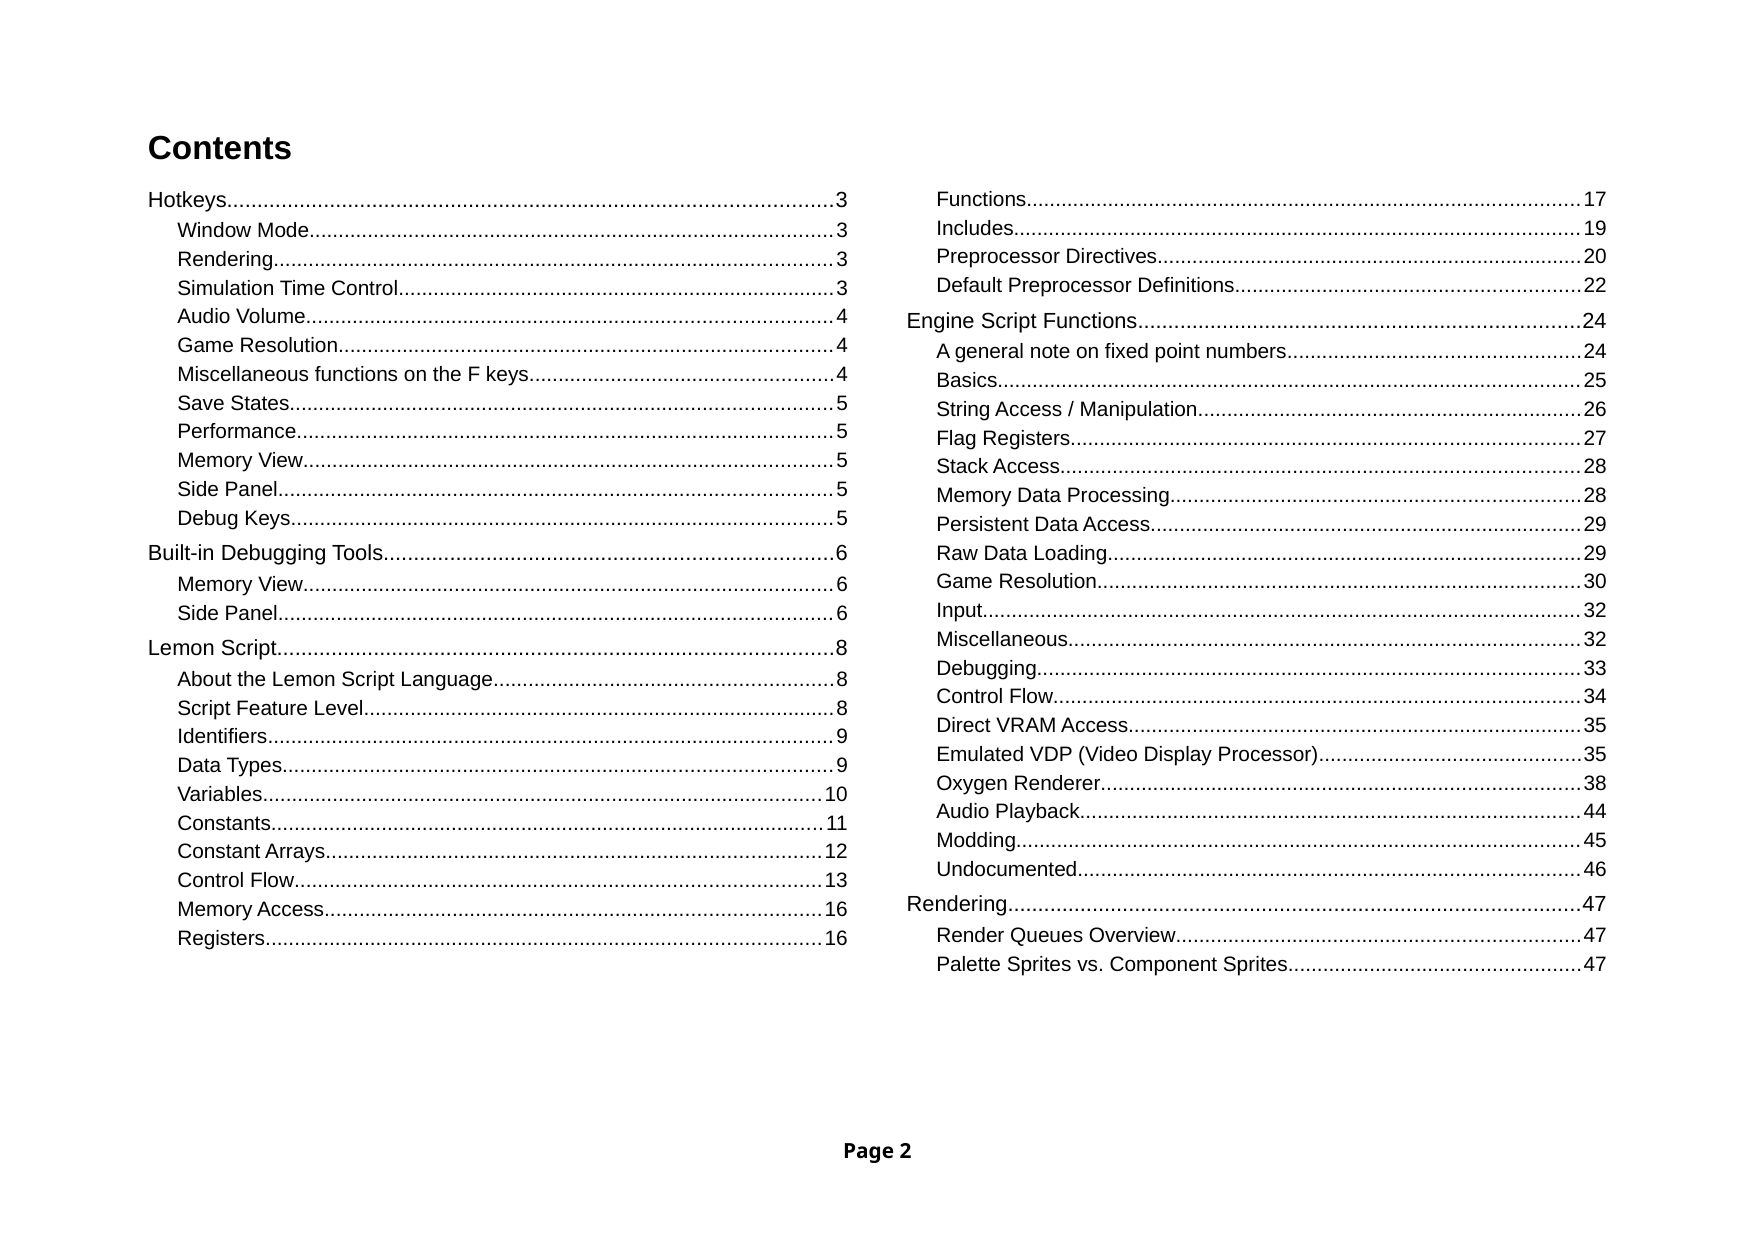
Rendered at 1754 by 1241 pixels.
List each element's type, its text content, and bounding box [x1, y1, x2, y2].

text Stack Access 28 [936, 454, 1606, 478]
text Miscellaneous functions on the F keys 4 [177, 362, 847, 386]
text Debug Keys 5 [177, 506, 847, 529]
text Engine Script Functions 24 [906, 308, 1606, 333]
text Game Resolution 4 [177, 333, 847, 357]
text Direct VRAM Access 35 [936, 713, 1606, 737]
text Miscellaneous 32 [936, 627, 1606, 651]
text Save States 5 [177, 391, 847, 414]
text Debugging 33 [936, 655, 1606, 679]
text Oxygen Renderer 38 [936, 770, 1606, 794]
text Render Queues Overview 47 [936, 923, 1606, 947]
text Includes 19 [936, 215, 1606, 239]
text Memory View 5 [177, 448, 847, 472]
text Emulated VDP (Video Display Processor) 35 [936, 742, 1606, 766]
text Game Resolution 30 [936, 569, 1606, 593]
text Simulation Time Control 3 [177, 276, 847, 299]
text Built-in Debugging Tools 6 [148, 540, 847, 566]
text Constant Arrays 12 [177, 839, 847, 863]
text Raw Data Loading 29 [936, 540, 1606, 564]
text Memory Data Processing 28 [936, 483, 1606, 507]
text Control Flow 13 [177, 868, 847, 892]
text A general note on fixed point numbers 24 [936, 339, 1606, 363]
text String Access / Manipulation 26 [936, 397, 1606, 421]
text Audio Volume 4 [177, 304, 847, 328]
text Script Feature Level 8 [177, 695, 847, 719]
text Modding 45 [936, 828, 1606, 852]
text Persistent Data Access 29 [936, 512, 1606, 536]
text Constants 11 [177, 810, 847, 834]
text Lemon Script 8 [148, 635, 847, 660]
text Functions 17 [936, 187, 1606, 211]
text Memory Access 16 [177, 897, 847, 921]
text Audio Playback 44 [936, 799, 1606, 823]
text Undocumented 46 [936, 857, 1606, 881]
text Performance 5 [177, 419, 847, 443]
text Variables 10 [177, 782, 847, 806]
text Input 32 [936, 598, 1606, 622]
text About the Lemon Script Language 8 [177, 667, 847, 691]
text Flag Registers 27 [936, 425, 1606, 449]
text Memory View 6 [177, 572, 847, 596]
text Preprocessor Directives 20 [936, 244, 1606, 268]
text Basics 25 [936, 368, 1606, 392]
text Control Flow 34 [936, 684, 1606, 708]
text Rendering 47 [906, 891, 1606, 916]
text Default Preprocessor Definitions 22 [936, 273, 1606, 297]
text Side Panel 6 [177, 601, 847, 624]
text Registers 16 [177, 925, 847, 949]
subtitle Contents [148, 128, 1606, 167]
text Side Panel 5 [177, 477, 847, 501]
text Data Types 9 [177, 753, 847, 777]
text Identifiers 9 [177, 724, 847, 748]
text Window Mode 3 [177, 218, 847, 242]
text Palette Sprites vs. Component Sprites 47 [936, 951, 1606, 975]
text Hotkeys 3 [148, 187, 847, 212]
text Rendering 3 [177, 247, 847, 271]
